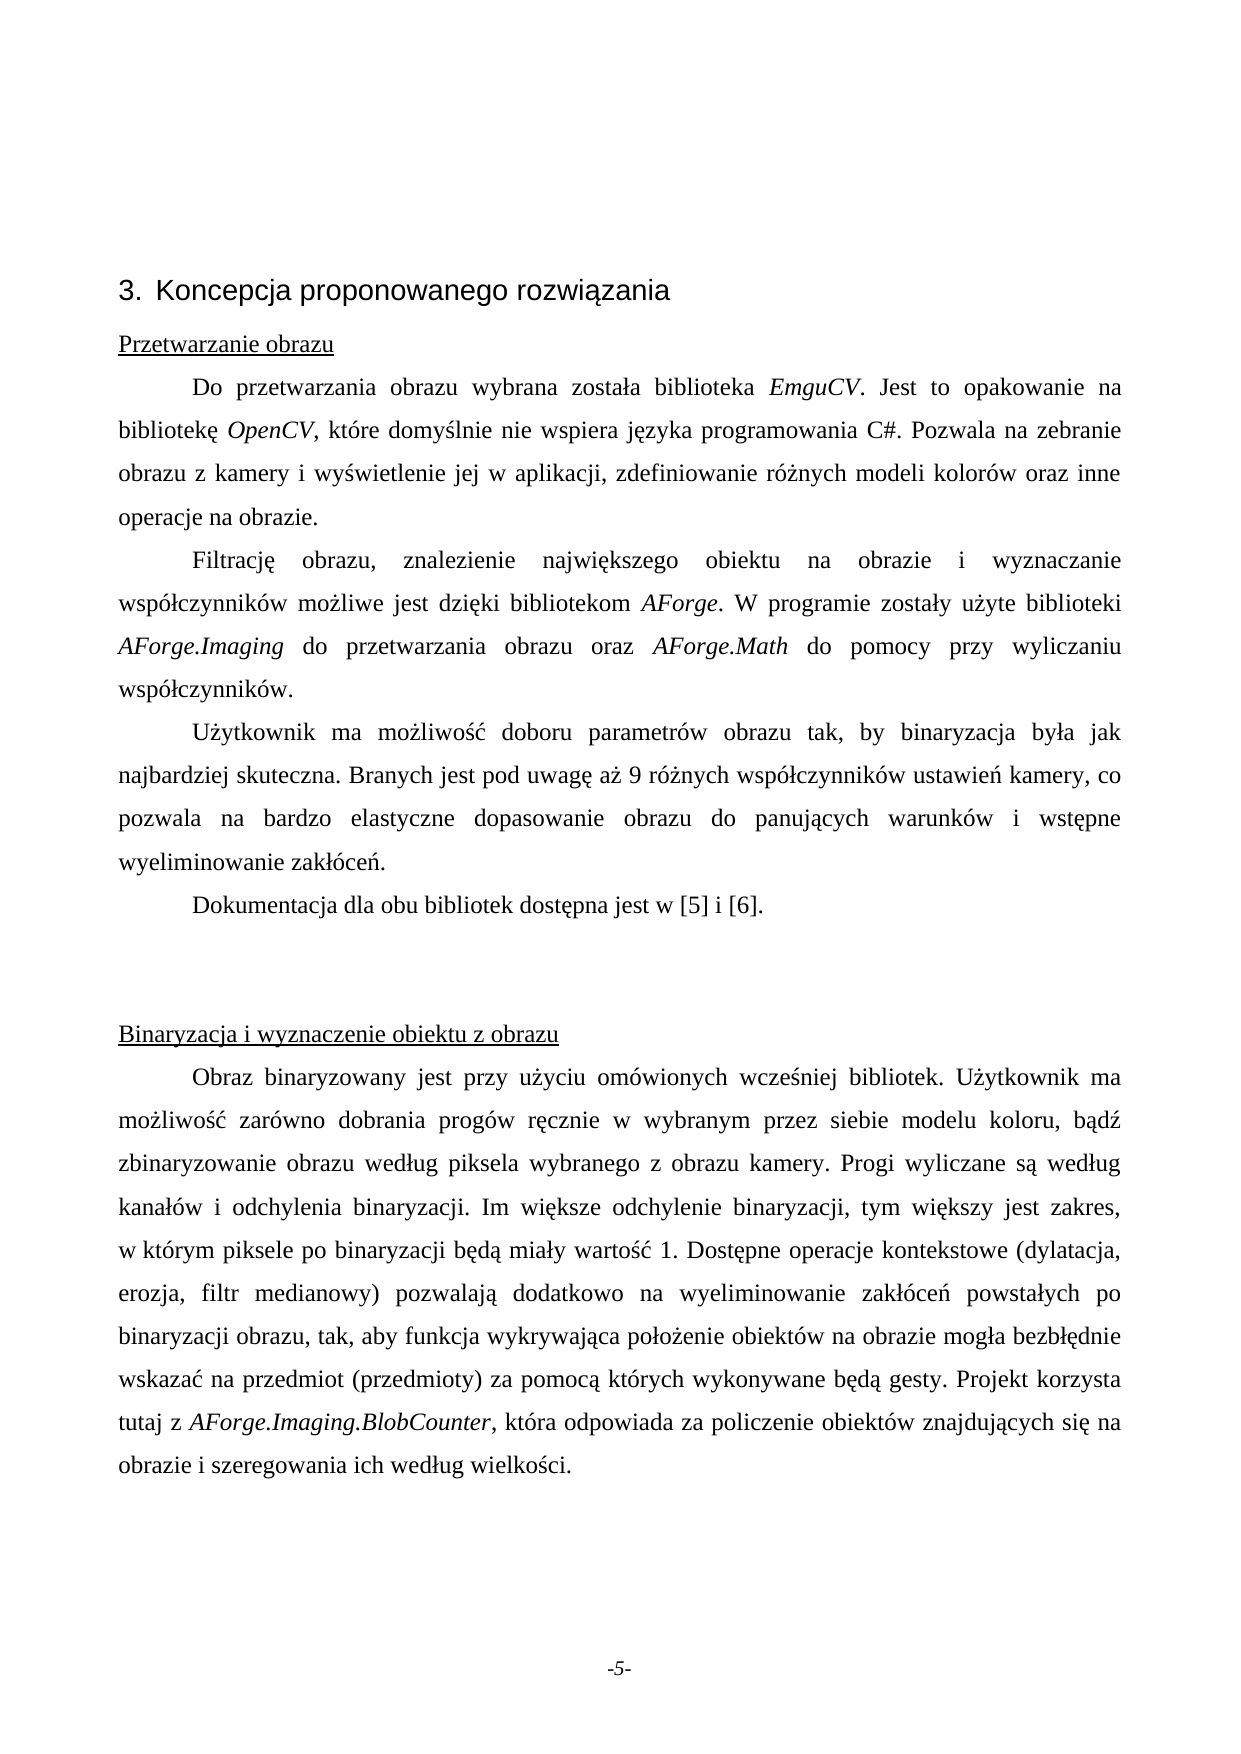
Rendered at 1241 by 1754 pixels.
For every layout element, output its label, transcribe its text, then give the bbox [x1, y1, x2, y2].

text Dokumentacja dla obu bibliotek dostępna jest w [5] i [6]. [118, 890, 1122, 918]
text Użytkownik ma możliwość doboru parametrów obrazu tak, by binaryzacja była jak najbardziej skuteczna. Branych jest pod uwagę aż 9 różnych współczynników ustawień kamery, co pozwala na bardzo elastyczne dopasowanie obrazu do panujących warunków i wstępne wyeliminowanie zakłóceń. [118, 717, 1122, 875]
text Do przetwarzania obrazu wybrana została biblioteka EmguCV. Jest to opakowanie na bibliotekę OpenCV, które domyślnie nie wspiera języka programowania C#. Pozwala na zebranie obrazu z kamery i wyświetlenie jej w aplikacji, zdefiniowanie różnych modeli kolorów oraz inne operacje na obrazie. [118, 372, 1122, 530]
text Przetwarzanie obrazu [118, 329, 1122, 358]
subtitle Koncepcja proponowanego rozwiązania [118, 272, 1122, 306]
text Binaryzacja i wyznaczenie obiektu z obrazu [118, 1019, 1122, 1048]
text Obraz binaryzowany jest przy użyciu omówionych wcześniej bibliotek. Użytkownik ma możliwość zarówno dobrania progów ręcznie w wybranym przez siebie modelu koloru, bądź zbinaryzowanie obrazu według piksela wybranego z obrazu kamery. Progi wyliczane są według kanałów i odchylenia binaryzacji. Im większe odchylenie binaryzacji, tym większy jest zakres, w którym piksele po binaryzacji będą miały wartość 1. Dostępne operacje kontekstowe (dylatacja, erozja, filtr medianowy) pozwalają dodatkowo na wyeliminowanie zakłóceń powstałych po binaryzacji obrazu, tak, aby funkcja wykrywająca położenie obiektów na obrazie mogła bezbłędnie wskazać na przedmiot (przedmioty) za pomocą których wykonywane będą gesty. Projekt korzysta tutaj z AForge.Imaging.BlobCounter, która odpowiada za policzenie obiektów znajdujących się na obrazie i szeregowania ich według wielkości. [118, 1062, 1122, 1479]
text Filtrację obrazu, znalezienie największego obiektu na obrazie i wyznaczanie współczynników możliwe jest dzięki bibliotekom AForge. W programie zostały użyte biblioteki AForge.Imaging do przetwarzania obrazu oraz AForge.Math do pomocy przy wyliczaniu współczynników. [118, 545, 1122, 703]
